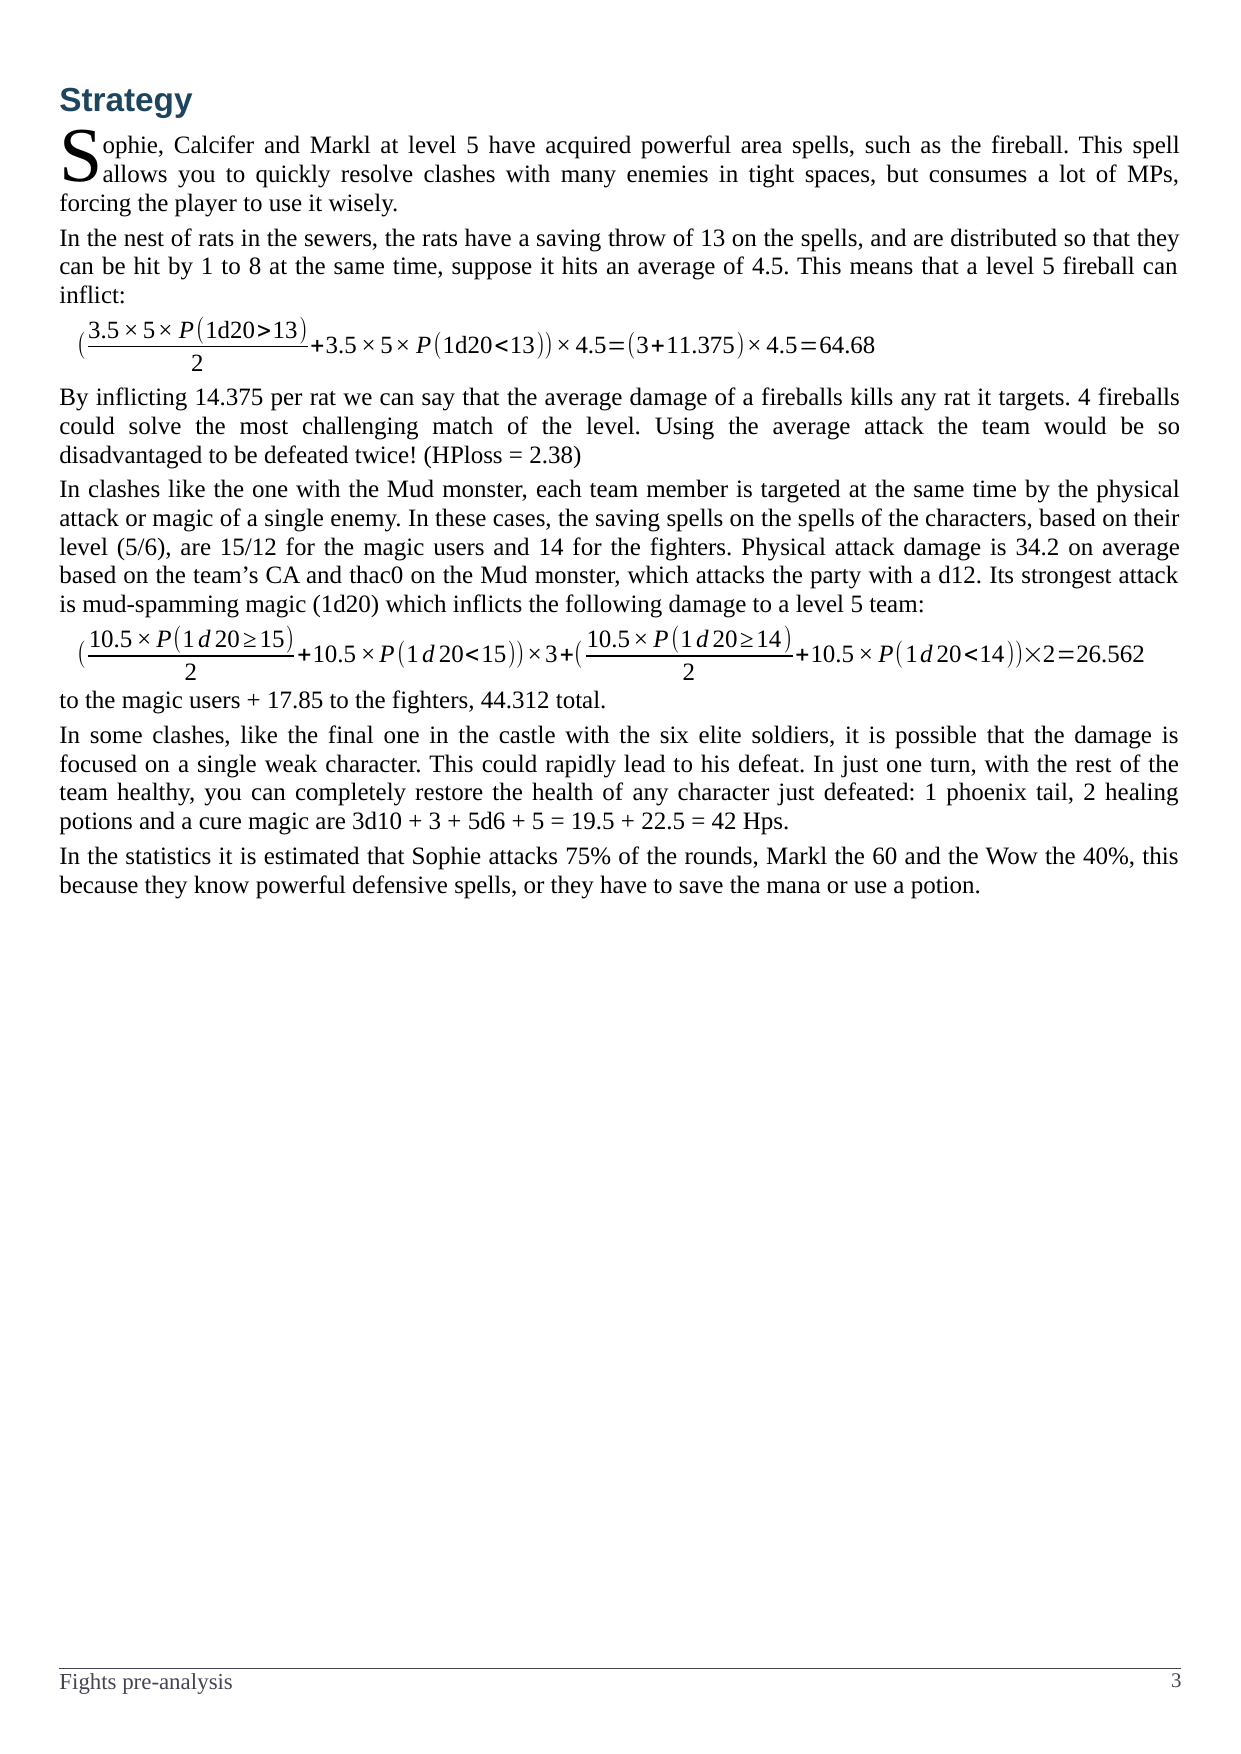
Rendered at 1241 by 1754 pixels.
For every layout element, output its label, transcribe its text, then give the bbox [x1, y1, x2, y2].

text to the magic users + 17.85 to the fighters, 44.312 total. [59, 624, 1181, 714]
text In the statistics it is estimated that Sophie attacks 75% of the rounds, Markl the 60 and the Wow the 40%, this because they know powerful defensive spells, or they have to save the mana or use a potion. [59, 841, 1181, 898]
text By inflicting 14.375 per rat we can say that the average damage of a fireballs kills any rat it targets. 4 fireballs could solve the most challenging match of the level. Using the average attack the team would be so disadvantaged to be defeated twice! (HPloss = 2.38) [59, 382, 1181, 468]
text In clashes like the one with the Mud monster, each team member is targeted at the same time by the physical attack or magic of a single enemy. In these cases, the saving spells on the spells of the characters, based on their level (5/6), are 15/12 for the magic users and 14 for the fighters. Physical attack damage is 34.2 on average based on the team’s CA and thac0 on the Mud monster, which attacks the party with a d12. Its strongest attack is mud-spamming magic (1d20) which inflicts the following damage to a level 5 team: [59, 474, 1181, 618]
text In some clashes, like the final one in the castle with the six elite soldiers, it is possible that the damage is focused on a single weak character. This could rapidly lead to his defeat. In just one turn, with the rest of the team healthy, you can completely restore the health of any character just defeated: 1 phoenix tail, 2 healing potions and a cure magic are 3d10 + 3 + 5d6 + 5 = 19.5 + 22.5 = 42 Hps. [59, 720, 1181, 835]
text Sophie, Calcifer and Markl at level 5 have acquired powerful area spells, such as the fireball. This spell allows you to quickly resolve clashes with many enemies in tight spaces, but consumes a lot of MPs, forcing the player to use it wisely. [59, 131, 1181, 217]
subtitle Strategy [59, 80, 1181, 118]
text In the nest of rats in the sewers, the rats have a saving throw of 13 on the spells, and are distributed so that they can be hit by 1 to 8 at the same time, suppose it hits an average of 4.5. This means that a level 5 fireball can inflict: [59, 223, 1181, 309]
